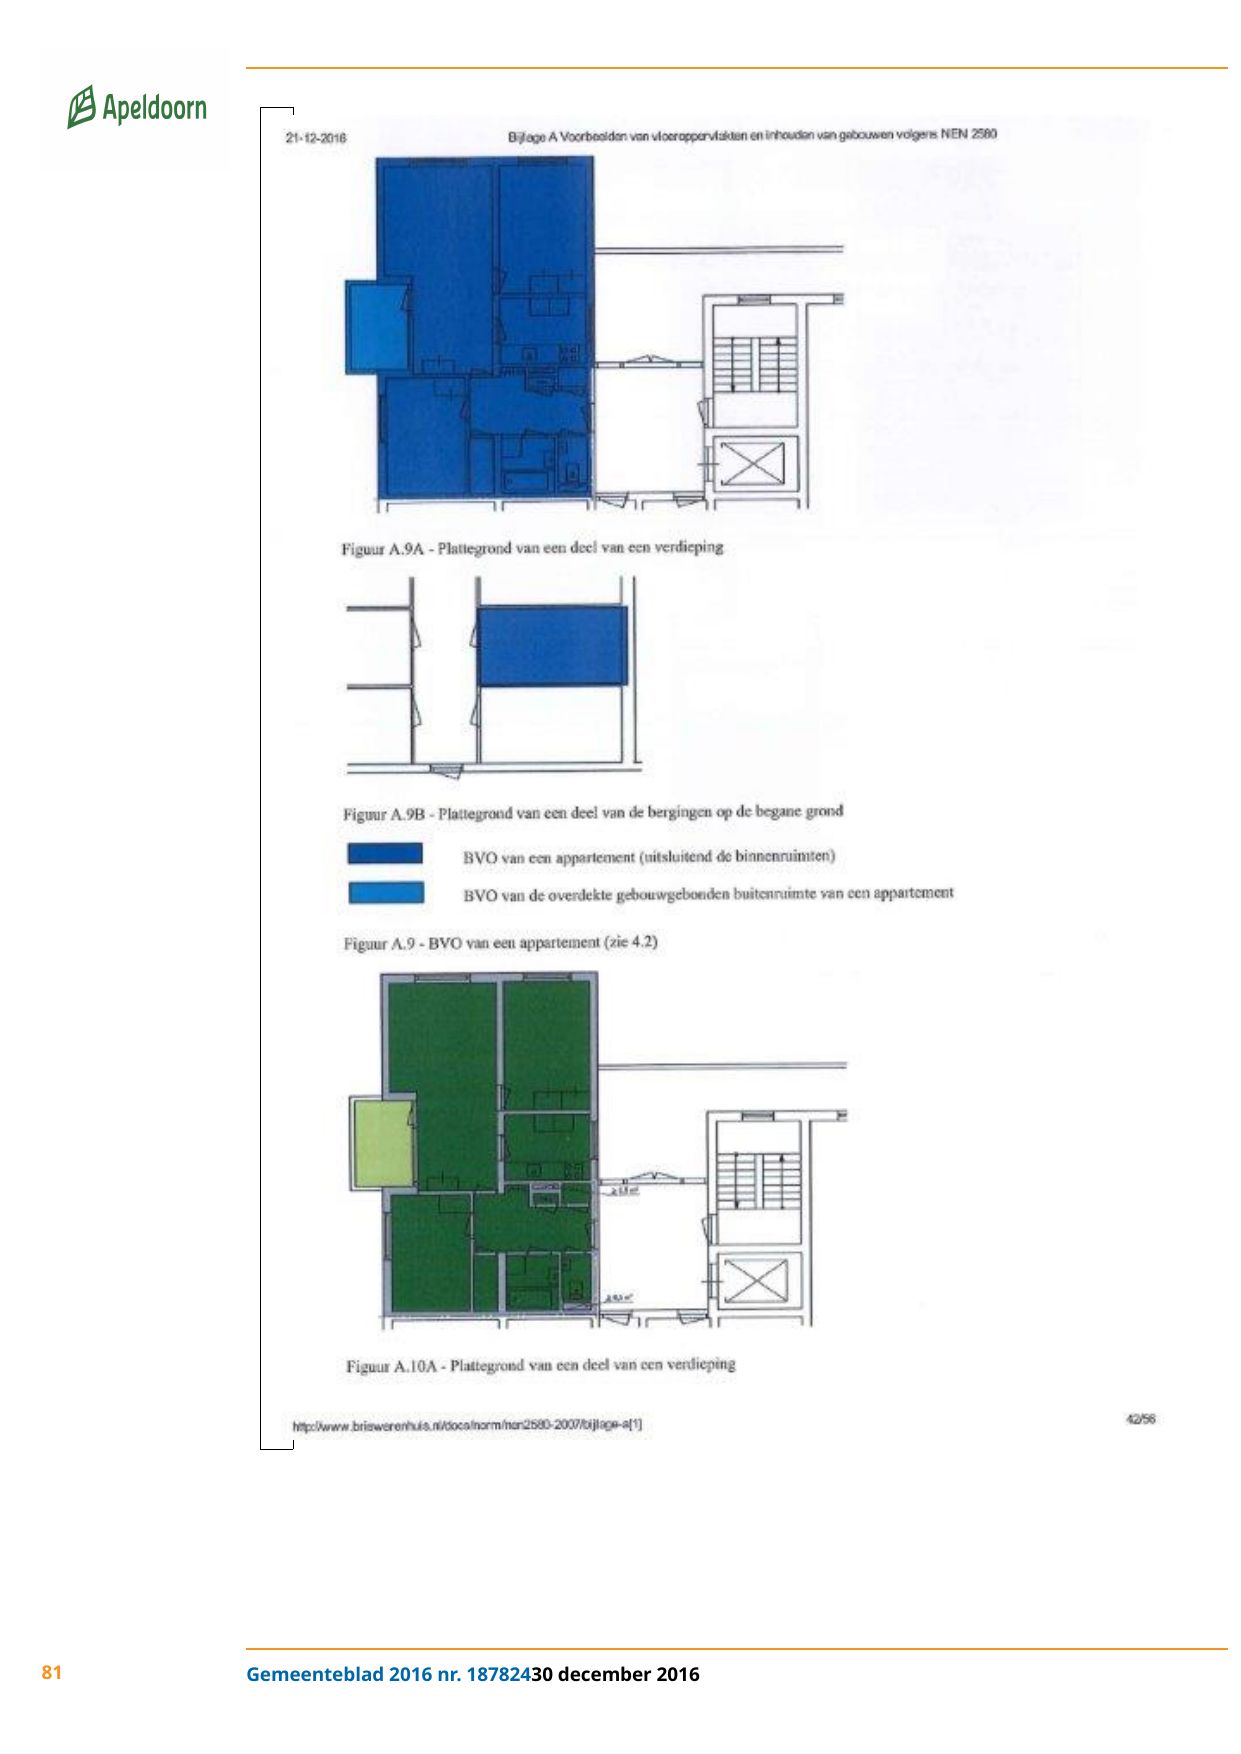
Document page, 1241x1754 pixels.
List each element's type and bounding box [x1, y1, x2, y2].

picture [41, 47, 231, 172]
picture [268, 115, 1173, 1440]
